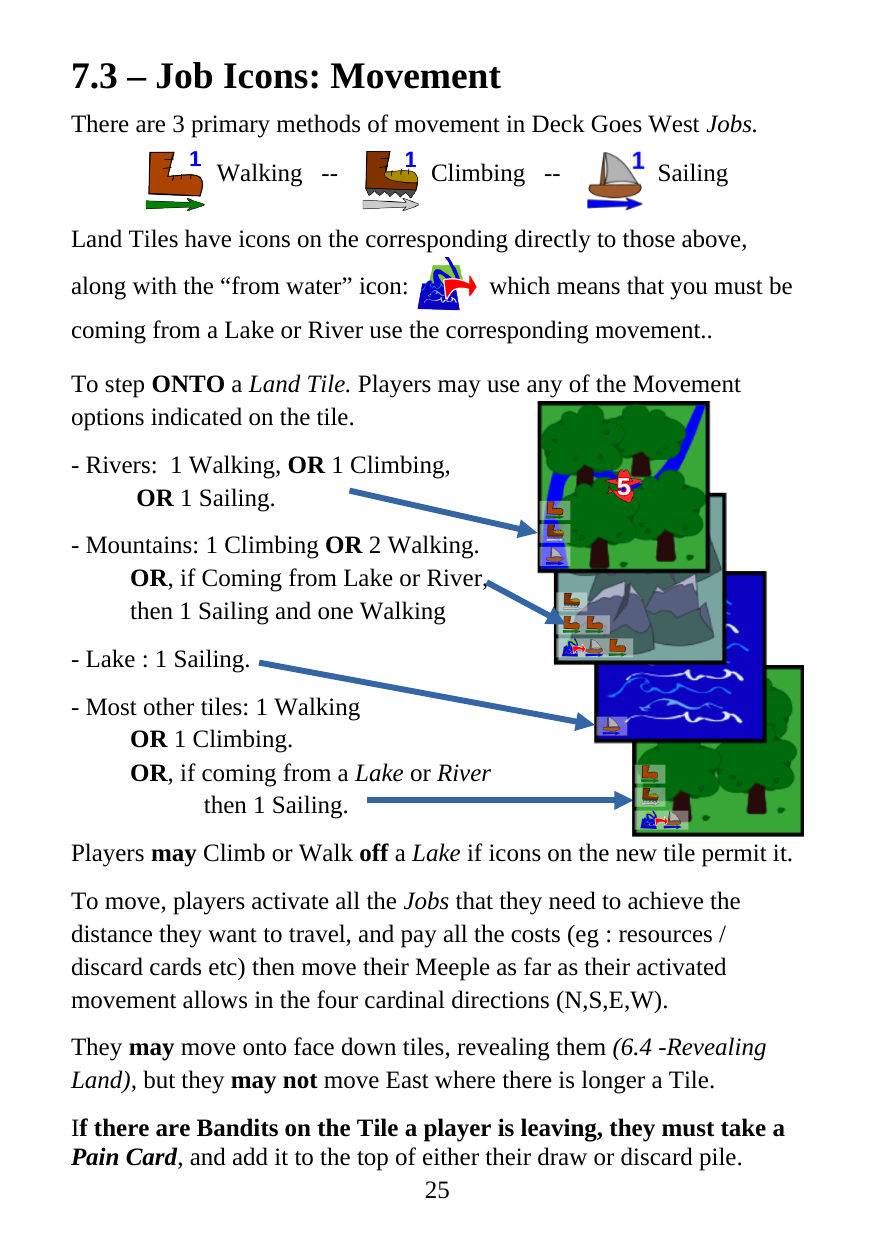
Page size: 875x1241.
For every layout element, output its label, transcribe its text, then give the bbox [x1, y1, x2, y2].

text If there are Bandits on the Tile a player is leaving, they must take a Pain Card, and add it to the top of either their draw or discard pile. [71, 1113, 803, 1171]
text - Rivers: 1 Walking, OR 1 Climbing, OR 1 Sailing. [71, 450, 537, 511]
text - Lake : 1 Sailing. [71, 644, 537, 673]
text Land Tiles have icons on the corresponding directly to those above, along with the “from water” icon: which means that you must be coming from a Lake or River use the corresponding movement.. [71, 224, 803, 344]
text Players may Climb or Walk off a Lake if icons on the new tile permit it. [71, 838, 803, 867]
picture [145, 151, 205, 211]
picture [537, 401, 804, 837]
text -- Sailing [646, 150, 803, 212]
subtitle 7.3 – Job Icons: Movement [71, 53, 803, 96]
picture [585, 150, 646, 212]
text - Mountains: 1 Climbing OR 2 Walking. OR, if Coming from Lake or River, then 1 Sailing and one Walking [71, 530, 537, 625]
text There are 3 primary methods of movement in Deck Goes West Jobs. [71, 109, 803, 137]
text They may move onto face down tiles, revealing them (6.4 -Revealing Land), but they may not move East where there is longer a Tile. [71, 1032, 803, 1094]
picture [415, 257, 478, 312]
text To step ONTO a Land Tile. Players may use any of the Movement options indicated on the tile. [71, 369, 803, 431]
text To move, players activate all the Jobs that they need to achieve the distance they want to travel, and pay all the costs (eg : resources / discard cards etc) then move their Meeple as far as their activated movement allows in the four cardinal directions (N,S,E,W). [71, 886, 803, 1014]
picture [362, 151, 419, 211]
text Walking -- Climbing [71, 150, 585, 212]
text - Most other tiles: 1 Walking OR 1 Climbing. OR, if coming from a Lake or River then 1 Sailing. [71, 692, 537, 819]
